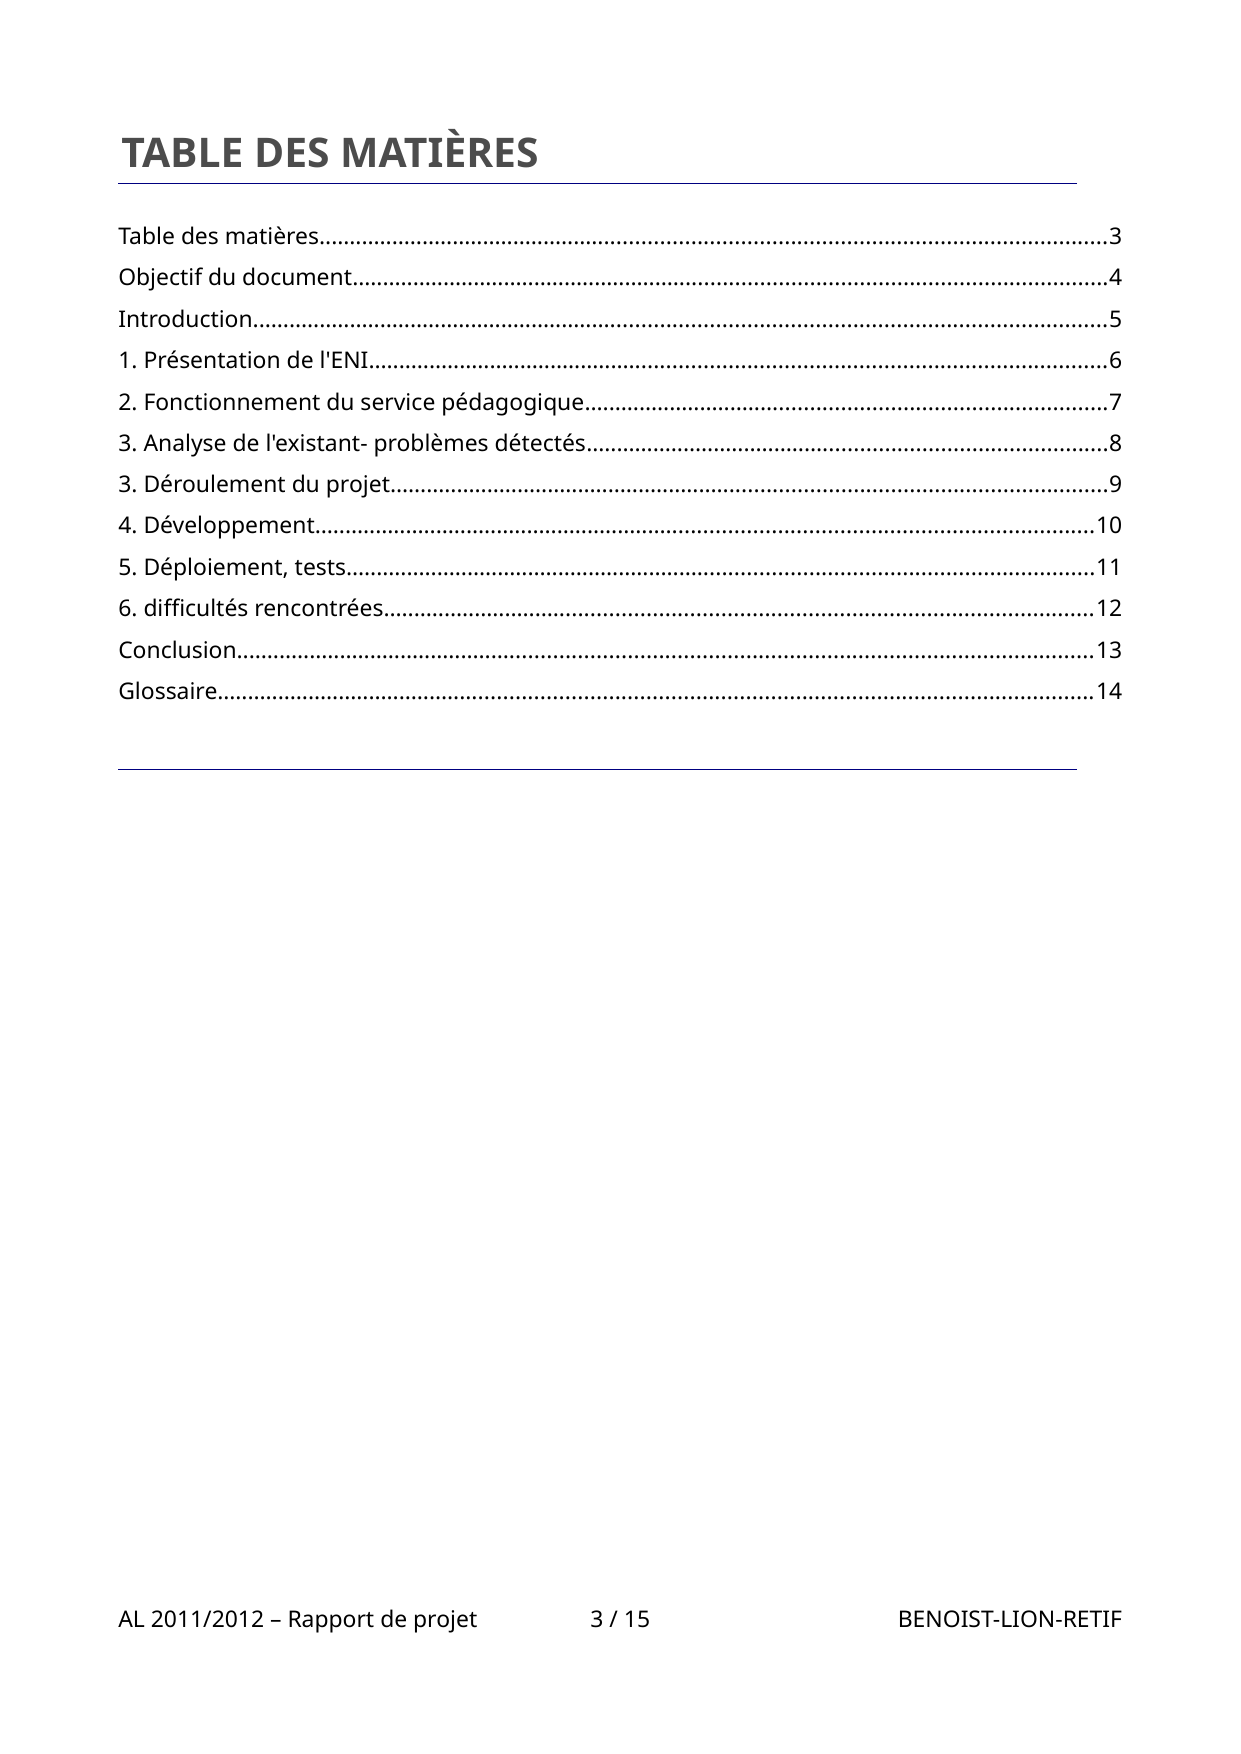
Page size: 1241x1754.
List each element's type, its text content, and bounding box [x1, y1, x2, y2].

text 3. Déroulement du projet 9 [118, 459, 1122, 501]
text Introduction 5 [118, 294, 1122, 336]
text Conclusion 13 [118, 625, 1122, 666]
text 4. Développement 10 [118, 501, 1122, 542]
text Glossaire 14 [118, 666, 1122, 708]
text 5. Déploiement, tests 11 [118, 542, 1122, 584]
text 1. Présentation de l'ENI 6 [118, 336, 1122, 377]
subtitle Table des matières [118, 121, 1077, 183]
text 3. Analyse de l'existant- problèmes détectés 8 [118, 418, 1122, 459]
text 2. Fonctionnement du service pédagogique 7 [118, 377, 1122, 418]
text 6. difficultés rencontrées 12 [118, 584, 1122, 625]
text Table des matières 3 [118, 211, 1122, 253]
text Objectif du document 4 [118, 253, 1122, 294]
